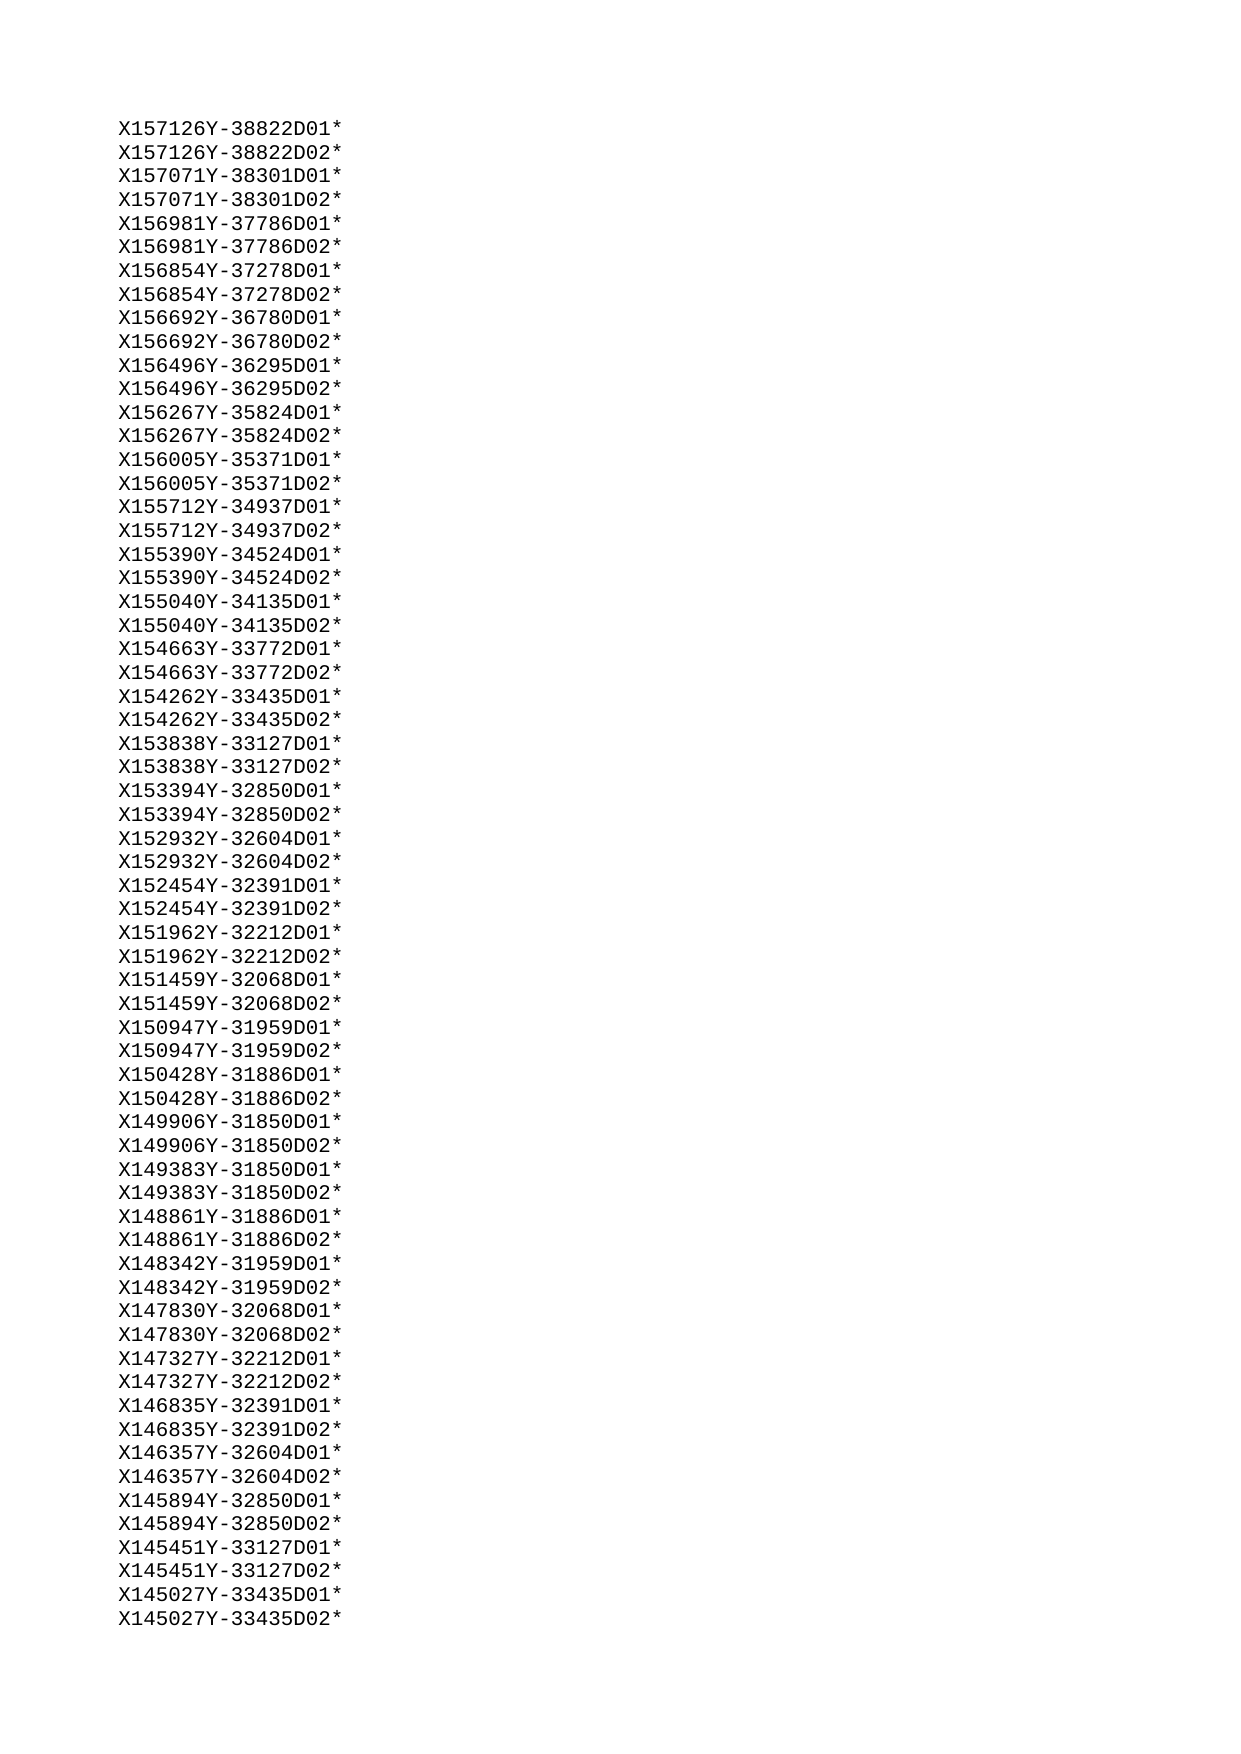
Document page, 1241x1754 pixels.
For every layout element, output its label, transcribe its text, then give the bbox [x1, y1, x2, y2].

text X156005Y-35371D02* [118, 473, 1122, 496]
text X146835Y-32391D02* [118, 1419, 1122, 1442]
text X152932Y-32604D02* [118, 851, 1122, 875]
text X147327Y-32212D02* [118, 1371, 1122, 1395]
text X157071Y-38301D02* [118, 189, 1122, 213]
text X154262Y-33435D01* [118, 686, 1122, 709]
text X153394Y-32850D02* [118, 804, 1122, 827]
text X156692Y-36780D01* [118, 307, 1122, 331]
text X145027Y-33435D01* [118, 1584, 1122, 1608]
text X155390Y-34524D01* [118, 544, 1122, 567]
text X156692Y-36780D02* [118, 331, 1122, 354]
text X157126Y-38822D02* [118, 142, 1122, 165]
text X148342Y-31959D02* [118, 1277, 1122, 1300]
text X145894Y-32850D01* [118, 1489, 1122, 1513]
text X150428Y-31886D01* [118, 1064, 1122, 1088]
text X155040Y-34135D02* [118, 615, 1122, 638]
text X152454Y-32391D02* [118, 898, 1122, 922]
text X153838Y-33127D02* [118, 757, 1122, 780]
text X147830Y-32068D01* [118, 1300, 1122, 1324]
text X147830Y-32068D02* [118, 1324, 1122, 1348]
text X156854Y-37278D02* [118, 284, 1122, 307]
text X155390Y-34524D02* [118, 567, 1122, 591]
text X147327Y-32212D01* [118, 1348, 1122, 1371]
text X149383Y-31850D02* [118, 1182, 1122, 1206]
text X155040Y-34135D01* [118, 591, 1122, 615]
text X157126Y-38822D01* [118, 118, 1122, 142]
text X145451Y-33127D02* [118, 1561, 1122, 1584]
text X148342Y-31959D01* [118, 1253, 1122, 1277]
text X156496Y-36295D01* [118, 354, 1122, 378]
text X149383Y-31850D01* [118, 1158, 1122, 1182]
text X146357Y-32604D02* [118, 1466, 1122, 1489]
text X145894Y-32850D02* [118, 1513, 1122, 1537]
text X156267Y-35824D01* [118, 402, 1122, 426]
text X145027Y-33435D02* [118, 1608, 1122, 1631]
text X155712Y-34937D02* [118, 520, 1122, 544]
text X150947Y-31959D02* [118, 1040, 1122, 1064]
text X153838Y-33127D01* [118, 733, 1122, 757]
text X156981Y-37786D02* [118, 236, 1122, 260]
text X151962Y-32212D01* [118, 922, 1122, 946]
text X156981Y-37786D01* [118, 213, 1122, 236]
text X146835Y-32391D01* [118, 1395, 1122, 1419]
text X156267Y-35824D02* [118, 426, 1122, 449]
text X155712Y-34937D01* [118, 496, 1122, 520]
text X148861Y-31886D02* [118, 1229, 1122, 1253]
text X150428Y-31886D02* [118, 1088, 1122, 1111]
text X154663Y-33772D02* [118, 662, 1122, 686]
text X152932Y-32604D01* [118, 827, 1122, 851]
text X145451Y-33127D01* [118, 1537, 1122, 1561]
text X152454Y-32391D01* [118, 875, 1122, 898]
text X154663Y-33772D01* [118, 638, 1122, 662]
text X149906Y-31850D01* [118, 1111, 1122, 1135]
text X153394Y-32850D01* [118, 780, 1122, 804]
text X156005Y-35371D01* [118, 449, 1122, 473]
text X146357Y-32604D01* [118, 1442, 1122, 1466]
text X157071Y-38301D01* [118, 165, 1122, 189]
text X149906Y-31850D02* [118, 1135, 1122, 1158]
text X151962Y-32212D02* [118, 946, 1122, 969]
text X154262Y-33435D02* [118, 709, 1122, 733]
text X151459Y-32068D01* [118, 969, 1122, 993]
text X156854Y-37278D01* [118, 260, 1122, 284]
text X150947Y-31959D01* [118, 1017, 1122, 1040]
text X148861Y-31886D01* [118, 1206, 1122, 1229]
text X151459Y-32068D02* [118, 993, 1122, 1017]
text X156496Y-36295D02* [118, 378, 1122, 402]
